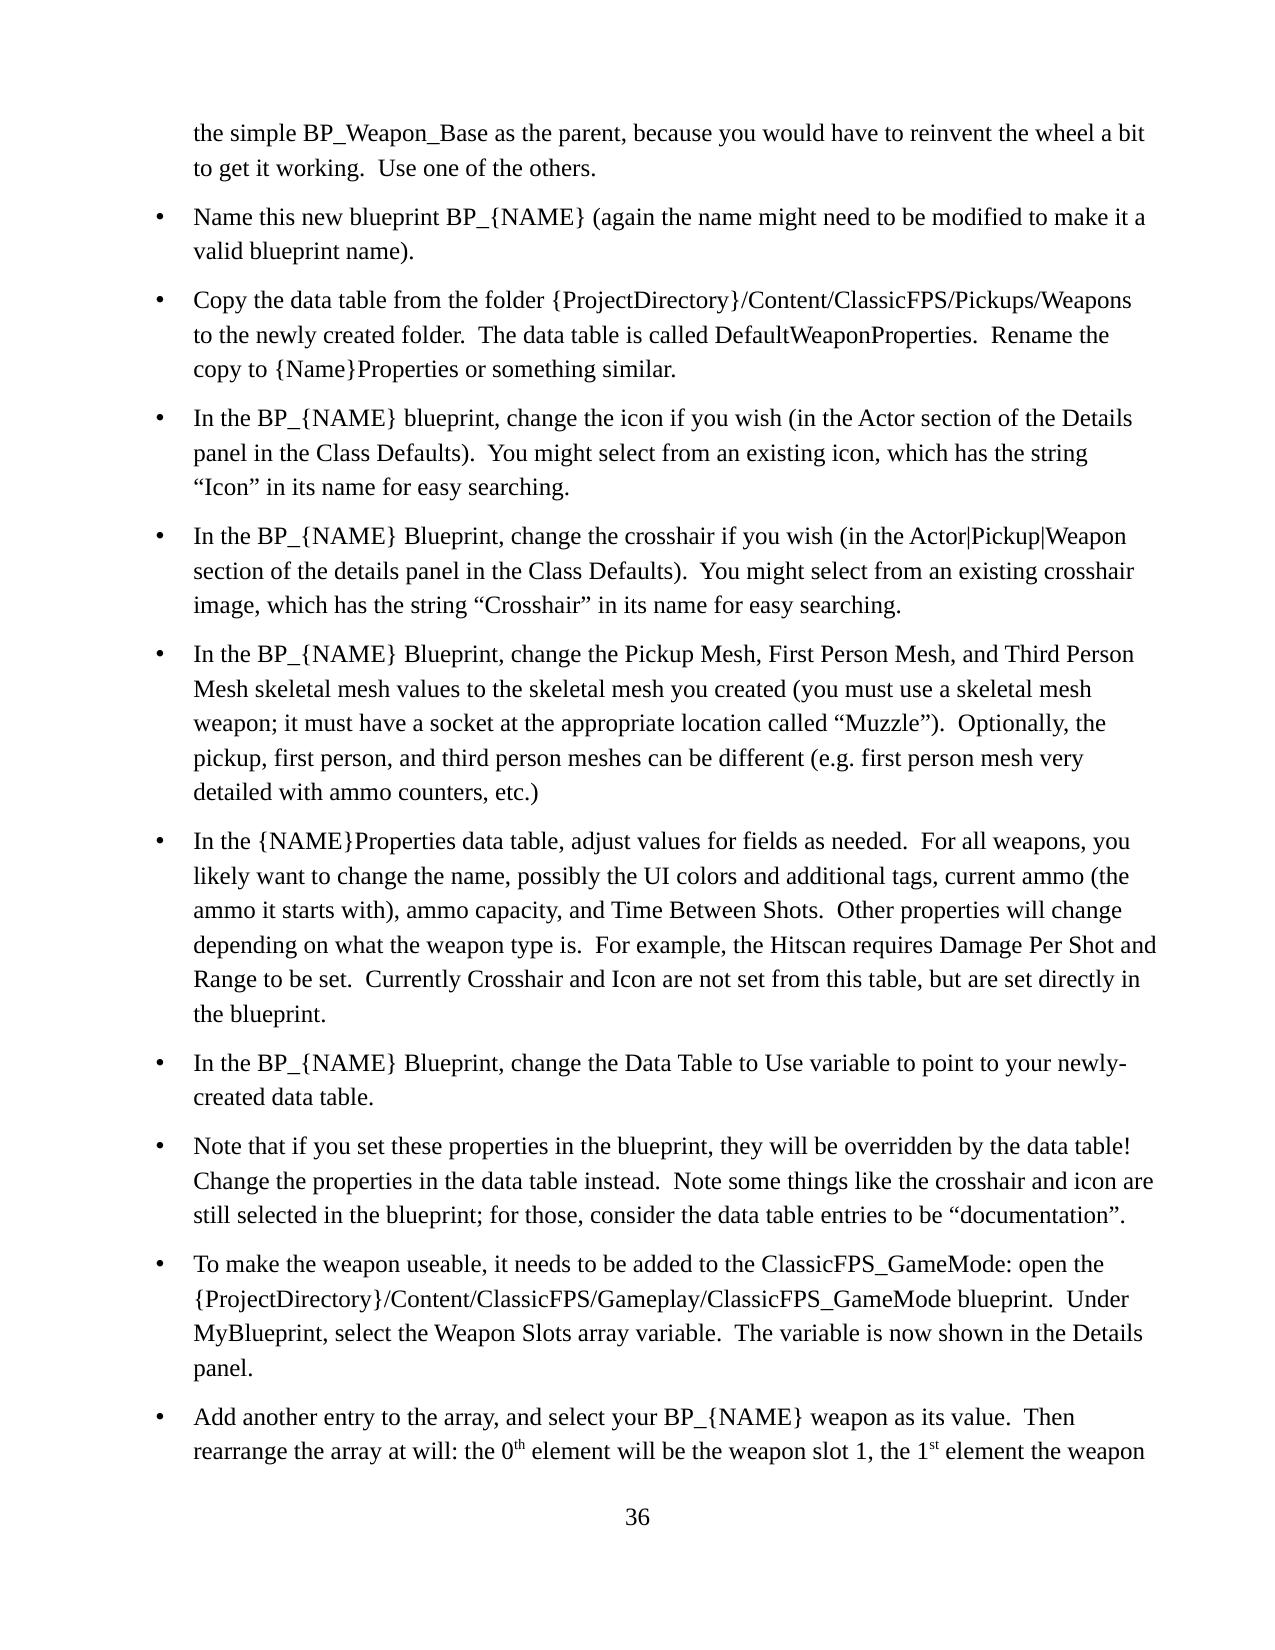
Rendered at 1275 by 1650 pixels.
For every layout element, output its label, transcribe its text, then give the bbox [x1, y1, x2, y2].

list Name this new blueprint BP_{NAME} (again the name might need to be modified to make it a valid blueprint name). [156, 202, 1157, 265]
list Copy the data table from the folder {ProjectDirectory}/Content/ClassicFPS/Pickups/Weapons to the newly created folder. The data table is called DefaultWeaponProperties. Rename the copy to {Name}Properties or something similar. [156, 285, 1157, 383]
list To make the weapon useable, it needs to be added to the ClassicFPS_GameMode: open the {ProjectDirectory}/Content/ClassicFPS/Gameplay/ClassicFPS_GameMode blueprint. Under MyBlueprint, select the Weapon Slots array variable. The variable is now shown in the Details panel. [156, 1249, 1157, 1381]
list In the BP_{NAME} Blueprint, change the Data Table to Use variable to point to your newly-created data table. [156, 1048, 1157, 1111]
list Add another entry to the array, and select your BP_{NAME} weapon as its value. Then rearrange the array at will: the 0th element will be the weapon slot 1, the 1st element the weapon [156, 1402, 1157, 1465]
list In the BP_{NAME} Blueprint, change the crosshair if you wish (in the Actor|Pickup|Weapon section of the details panel in the Class Defaults). You might select from an existing crosshair image, which has the string “Crosshair” in its name for easy searching. [156, 521, 1157, 619]
list In the BP_{NAME} Blueprint, change the Pickup Mesh, First Person Mesh, and Third Person Mesh skeletal mesh values to the skeletal mesh you created (you must use a skeletal mesh weapon; it must have a socket at the appropriate location called “Muzzle”). Optionally, the pickup, first person, and third person meshes can be different (e.g. first person mesh very detailed with ammo counters, etc.) [156, 639, 1157, 806]
list Note that if you set these properties in the blueprint, they will be overridden by the data table! Change the properties in the data table instead. Note some things like the crosshair and icon are still selected in the blueprint; for those, consider the data table entries to be “documentation”. [156, 1131, 1157, 1229]
list In the BP_{NAME} blueprint, change the icon if you wish (in the Actor section of the Details panel in the Class Defaults). You might select from an existing icon, which has the string “Icon” in its name for easy searching. [156, 403, 1157, 501]
list In the {NAME}Properties data table, adjust values for fields as needed. For all weapons, you likely want to change the name, possibly the UI colors and additional tags, current ammo (the ammo it starts with), ammo capacity, and Time Between Shots. Other properties will change depending on what the weapon type is. For example, the Hitscan requires Damage Per Shot and Range to be set. Currently Crosshair and Icon are not set from this table, but are set directly in the blueprint. [156, 826, 1157, 1027]
list the simple BP_Weapon_Base as the parent, because you would have to reinvent the wheel a bit to get it working. Use one of the others. [156, 118, 1157, 181]
